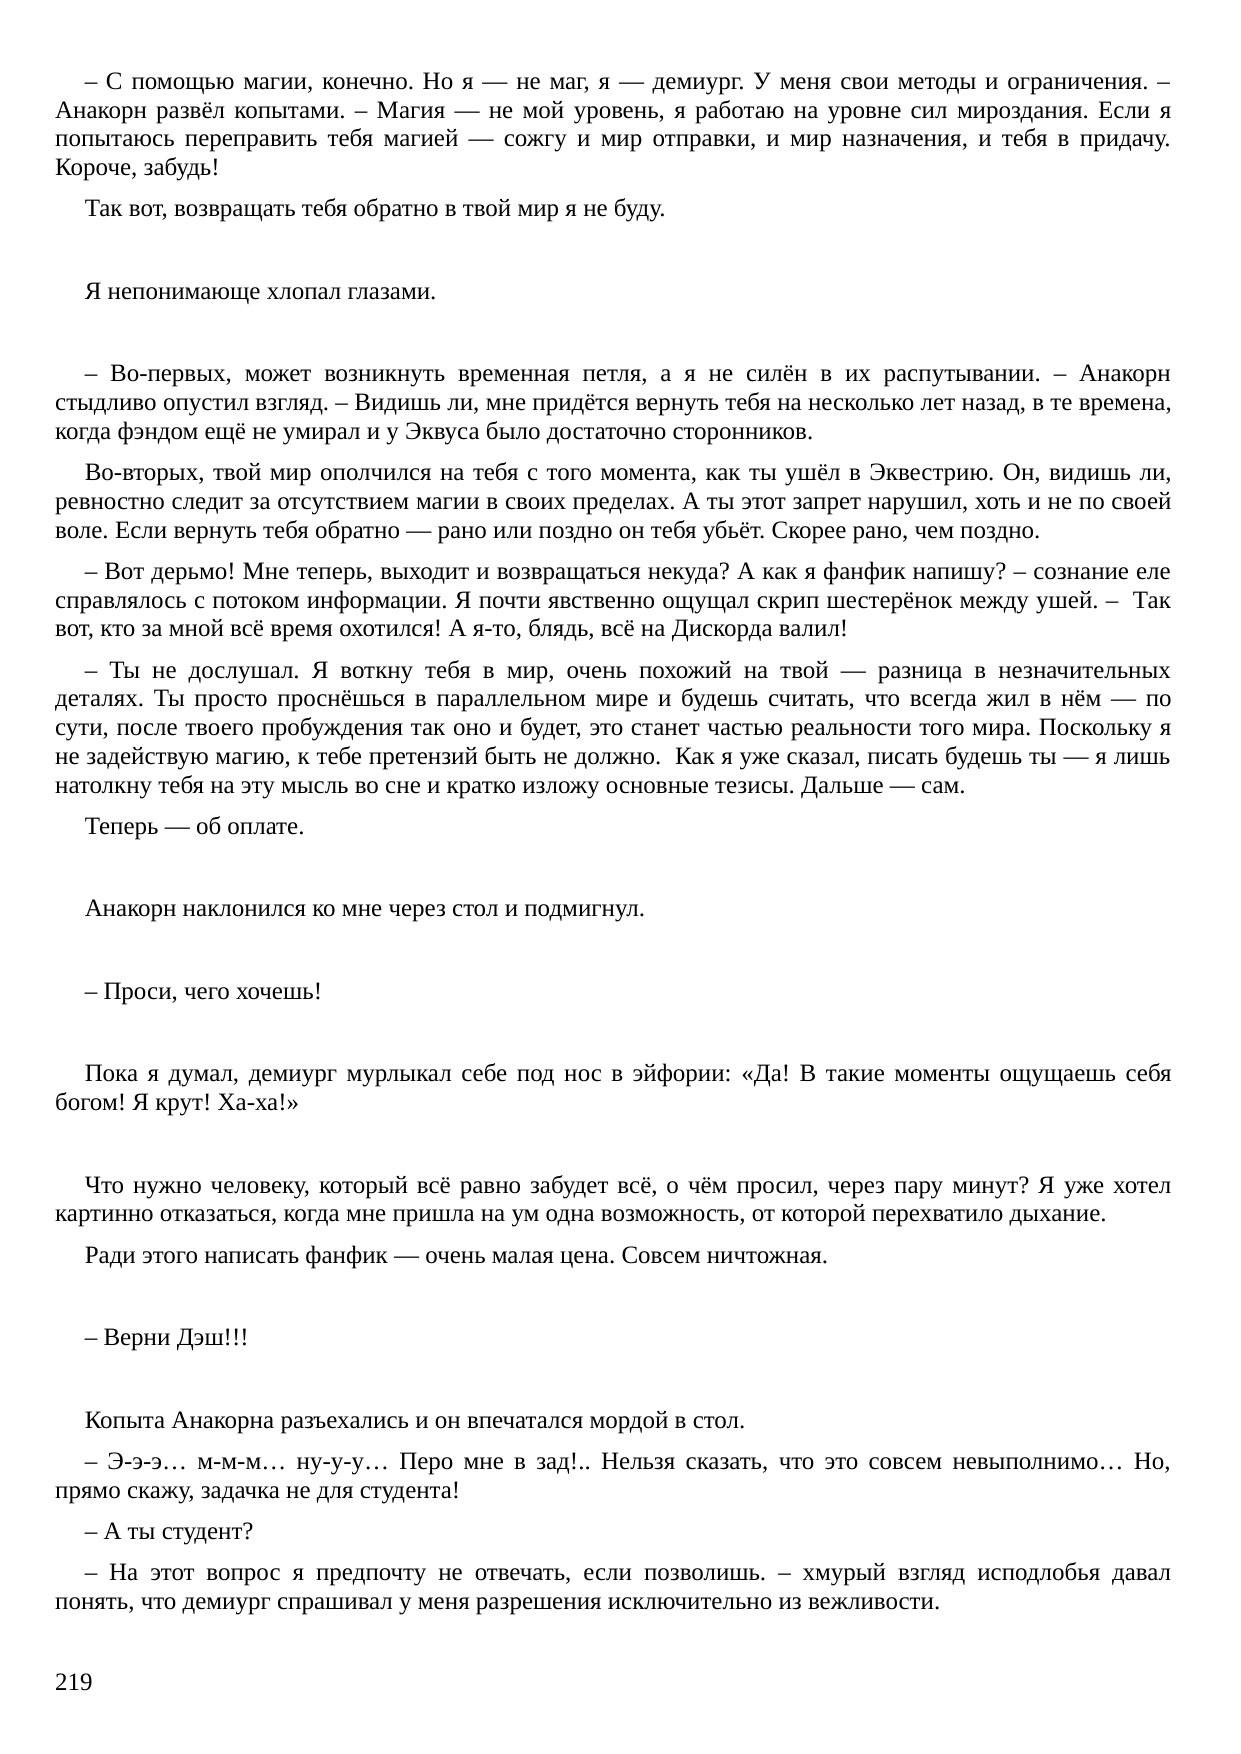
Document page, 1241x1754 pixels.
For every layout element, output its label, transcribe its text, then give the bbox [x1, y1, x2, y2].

text Теперь — об оплате. [55, 811, 1173, 840]
text – На этот вопрос я предпочту не отвечать, если позволишь. – хмурый взгляд исподлобья давал понять, что демиург спрашивал у меня разрешения исключительно из вежливости. [55, 1557, 1173, 1615]
text Пока я думал, демиург мурлыкал себе под нос в эйфории: «Да! В такие моменты ощущаешь себя богом! Я крут! Ха-ха!» [55, 1058, 1173, 1116]
text Копыта Анакорна разъехались и он впечатался мордой в стол. [55, 1405, 1173, 1433]
text Анакорн наклонился ко мне через стол и подмигнул. [55, 893, 1173, 922]
text – Верни Дэш!!! [55, 1322, 1173, 1351]
text Ради этого написать фанфик — очень малая цена. Совсем ничтожная. [55, 1240, 1173, 1268]
text Во-вторых, твой мир ополчился на тебя с того момента, как ты ушёл в Эквестрию. Он, видишь ли, ревностно следит за отсутствием магии в своих пределах. А ты этот запрет нарушил, хоть и не по своей воле. Если вернуть тебя обратно — рано или поздно он тебя убьёт. Скорее рано, чем поздно. [55, 457, 1173, 543]
text – С помощью магии, конечно. Но я — не маг, я — демиург. У меня свои методы и ограничения. – Анакорн развёл копытами. – Магия — не мой уровень, я работаю на уровне сил мироздания. Если я попытаюсь переправить тебя магией — сожгу и мир отправки, и мир назначения, и тебя в придачу. Короче, забудь! [55, 66, 1173, 181]
text – Во-первых, может возникнуть временная петля, а я не силён в их распутывании. – Анакорн стыдливо опустил взгляд. – Видишь ли, мне придётся вернуть тебя на несколько лет назад, в те времена, когда фэндом ещё не умирал и у Эквуса было достаточно сторонников. [55, 358, 1173, 445]
text – Ты не дослушал. Я воткну тебя в мир, очень похожий на твой — разница в незначительных деталях. Ты просто проснёшься в параллельном мире и будешь считать, что всегда жил в нём — по сути, после твоего пробуждения так оно и будет, это станет частью реальности того мира. Поскольку я не задействую магию, к тебе претензий быть не должно. Как я уже сказал, писать будешь ты — я лишь натолкну тебя на эту мысль во сне и кратко изложу основные тезисы. Дальше — сам. [55, 655, 1173, 798]
text Так вот, возвращать тебя обратно в твой мир я не буду. [55, 193, 1173, 222]
text – Вот дерьмо! Мне теперь, выходит и возвращаться некуда? А как я фанфик напишу? – сознание еле справлялось с потоком информации. Я почти явственно ощущал скрип шестерёнок между ушей. – Так вот, кто за мной всё время охотился! А я-то, блядь, всё на Дискорда валил! [55, 556, 1173, 642]
text – Э-э-э… м-м-м… ну-у-у… Перо мне в зад!.. Нельзя сказать, что это совсем невыполнимо… Но, прямо скажу, задачка не для студента! [55, 1446, 1173, 1503]
text – А ты студент? [55, 1516, 1173, 1545]
text Я непонимающе хлопал глазами. [55, 276, 1173, 305]
text Что нужно человеку, который всё равно забудет всё, о чём просил, через пару минут? Я уже хотел картинно отказаться, когда мне пришла на ум одна возможность, от которой перехватило дыхание. [55, 1170, 1173, 1227]
text – Проси, чего хочешь! [55, 976, 1173, 1005]
